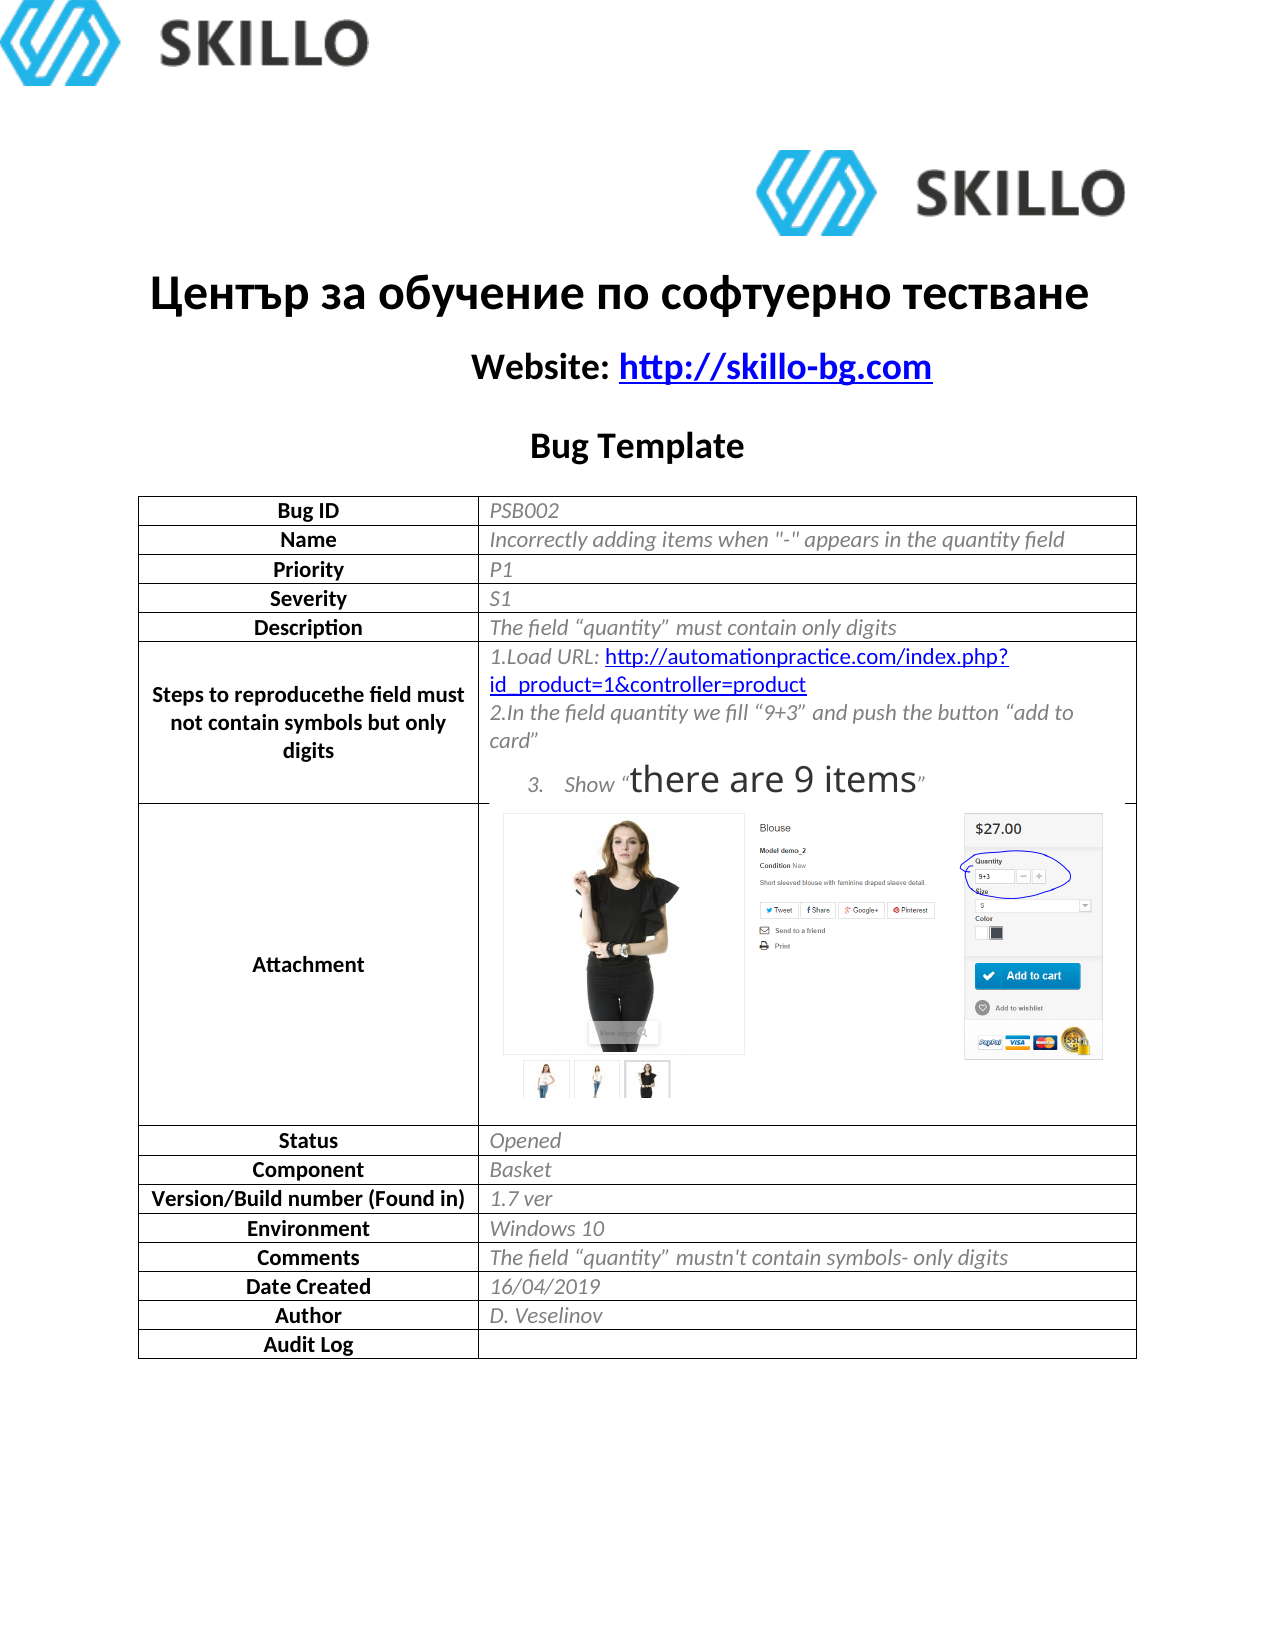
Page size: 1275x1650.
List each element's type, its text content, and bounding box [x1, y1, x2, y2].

table_cell Environment [139, 1214, 478, 1242]
table_header PSB002 [479, 497, 1136, 524]
table_cell 1.7 ver [479, 1185, 1136, 1213]
table_cell Version/Build number (Found in) [139, 1185, 478, 1213]
table_cell [1125, 804, 1136, 1097]
picture [489, 803, 1125, 1098]
table_cell Name [139, 526, 478, 554]
table_cell Steps to reproducethe field must not contain symbols but only digits [139, 642, 478, 803]
picture [756, 150, 1125, 236]
table_cell Opened [479, 1126, 1136, 1154]
text Bug Template [150, 422, 1125, 468]
table_cell Basket [479, 1156, 1136, 1183]
table_cell P1 [479, 555, 1136, 583]
table_cell Severity [139, 584, 478, 612]
table_cell Audit Log [139, 1330, 478, 1358]
table_cell Incorrectly adding items when "-" appears in the quantity field [479, 526, 1136, 554]
table_cell D. Veselinov [479, 1301, 1136, 1329]
table_cell Author [139, 1301, 478, 1329]
table_cell 16/04/2019 [479, 1272, 1136, 1300]
table_cell Description [139, 613, 478, 641]
table_cell The field “quantity” must contain only digits [479, 613, 1136, 641]
table_cell 1.Load URL: http://automationpractice.com/index.php?id_product=1&controller=product 2.In the field quantity we fill “9+3” and push the button “add to card” Show “there are 9 items” [479, 642, 1136, 803]
table_cell Status [139, 1126, 478, 1154]
table_cell Comments [139, 1243, 478, 1271]
text Център за обучение по софтуерно тестване Website: http://skillo-bg.com [150, 261, 1125, 392]
table_cell Component [139, 1156, 478, 1183]
table_header Bug ID [139, 497, 478, 524]
table_cell Windows 10 [479, 1214, 1136, 1242]
table_cell [479, 1098, 1136, 1125]
table_cell The field “quantity” mustn't contain symbols- only digits [479, 1243, 1136, 1271]
table_cell [479, 1330, 1136, 1358]
table_cell S1 [479, 584, 1136, 612]
table_cell [479, 804, 489, 1097]
table_cell Date Created [139, 1272, 478, 1300]
table_cell Priority [139, 555, 478, 583]
table_cell Attachment [139, 804, 478, 1125]
picture [0, 0, 369, 86]
